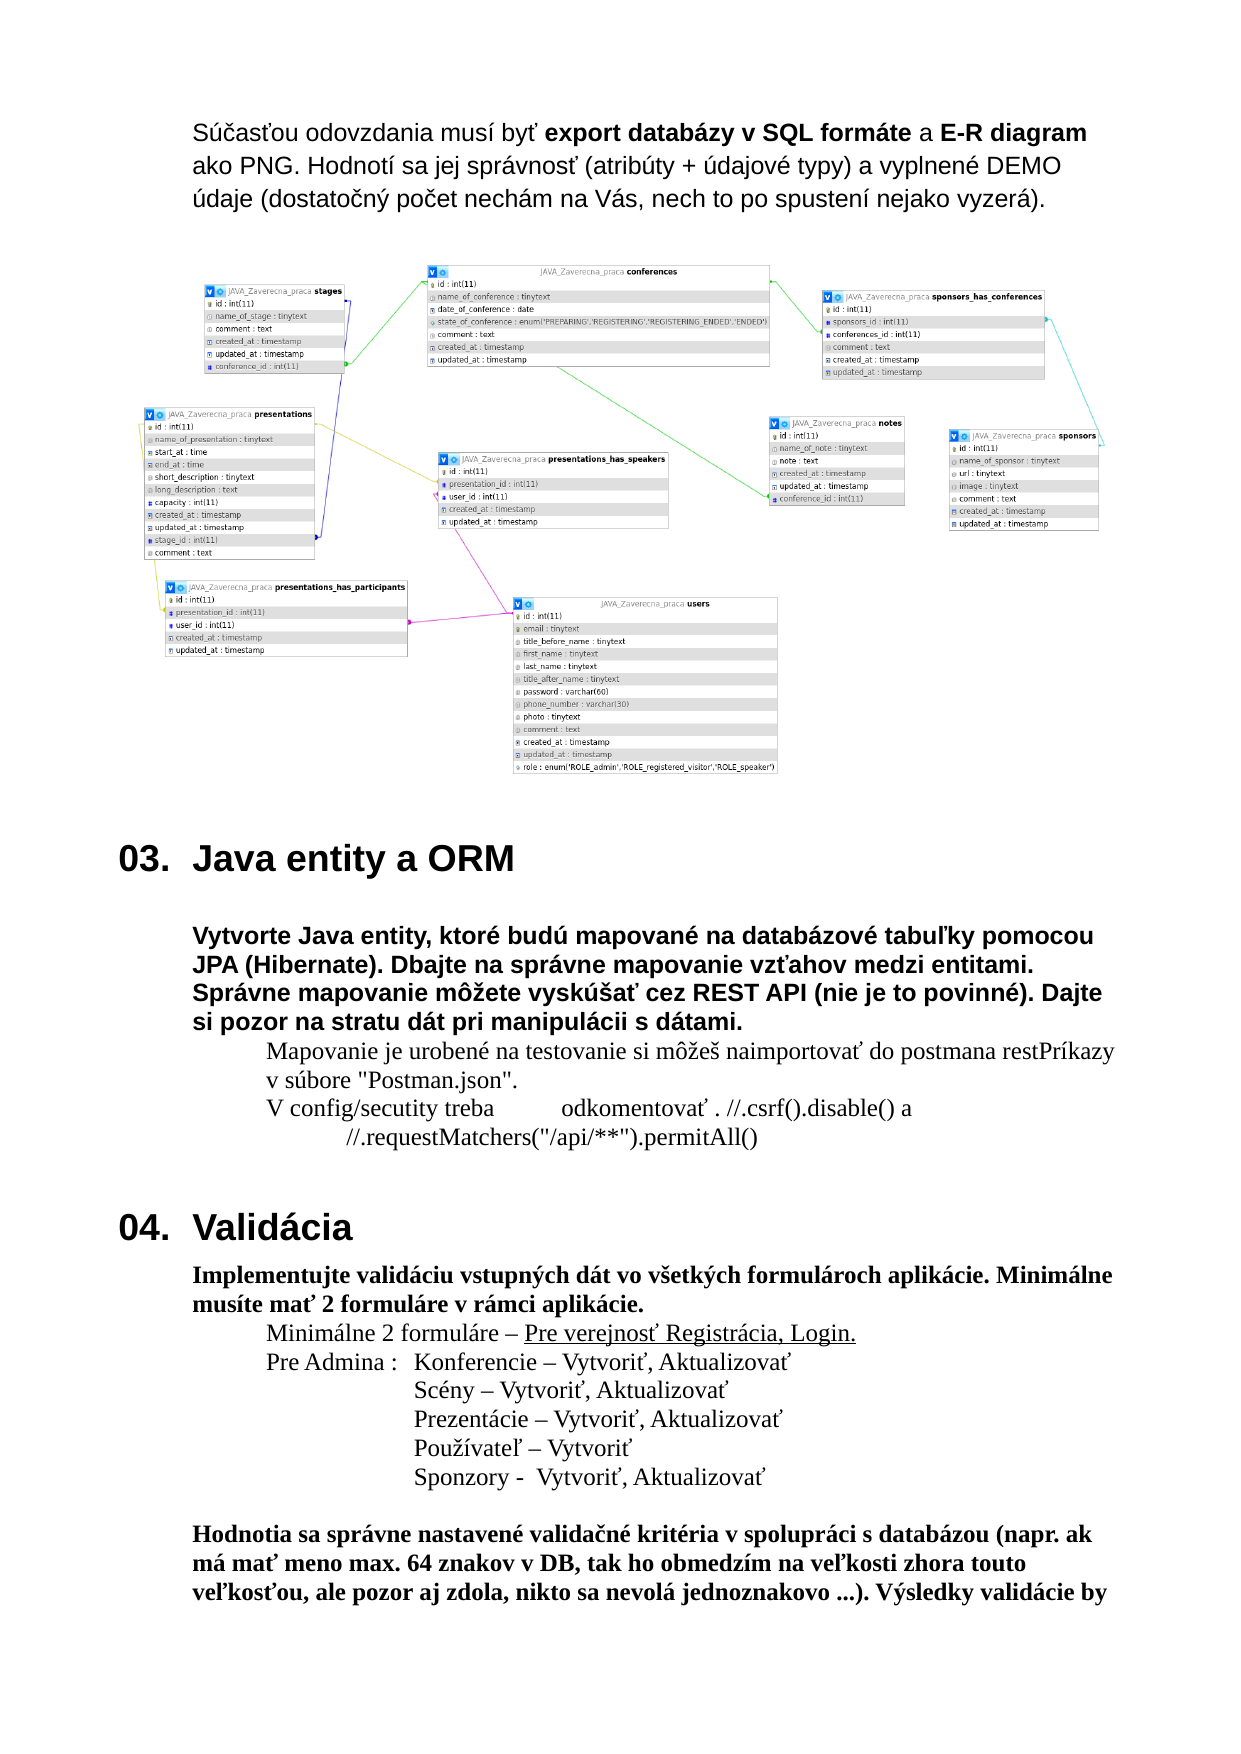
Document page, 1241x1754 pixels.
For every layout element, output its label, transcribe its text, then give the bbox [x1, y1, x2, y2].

text Scény – Vytvoriť, Aktualizovať [118, 1375, 1122, 1404]
subtitle 03. Java entity a ORM [118, 836, 1122, 879]
text Súčasťou odovzdania musí byť export databázy v SQL formáte a E-R diagram ako PNG. Hodnotí sa jej správnosť (atribúty + údajové typy) a vyplnené DEMO údaje (dostatočný počet nechám na Vás, nech to po spustení nejako vyzerá). [118, 118, 1122, 213]
text v súbore "Postman.json". [118, 1065, 1122, 1093]
text Hodnotia sa správne nastavené validačné kritéria v spolupráci s databázou (napr. ak má mať meno max. 64 znakov v DB, tak ho obmedzím na veľkosti zhora touto veľkosťou, ale pozor aj zdola, nikto sa nevolá jednoznakovo ...). Výsledky validácie by [118, 1519, 1122, 1605]
text V config/secutity treba odkomentovať . //.csrf().disable() a //.requestMatchers("/api/**").permitAll() [118, 1093, 1122, 1151]
text Implementujte validáciu vstupných dát vo všetkých formulároch aplikácie. Minimálne musíte mať 2 formuláre v rámci aplikácie. [118, 1260, 1122, 1318]
text Mapovanie je urobené na testovanie si môžeš naimportovať do postmana restPríkazy [118, 1036, 1122, 1065]
text Minimálne 2 formuláre – Pre verejnosť Registrácia, Login. [118, 1318, 1122, 1347]
text Prezentácie – Vytvoriť, Aktualizovať [118, 1404, 1122, 1433]
text Vytvorte Java entity, ktoré budú mapované na databázové tabuľky pomocou JPA (Hibernate). Dbajte na správne mapovanie vzťahov medzi entitami. Správne mapovanie môžete vyskúšať cez REST API (nie je to povinné). Dajte si pozor na stratu dát pri manipulácii s dátami. [118, 921, 1122, 1036]
picture [110, 253, 1115, 779]
subtitle 04. Validácia [118, 1205, 1122, 1248]
text Sponzory - Vytvoriť, Aktualizovať [118, 1462, 1122, 1490]
text Pre Admina : Konferencie – Vytvoriť, Aktualizovať [118, 1347, 1122, 1375]
text Používateľ – Vytvoriť [118, 1433, 1122, 1462]
